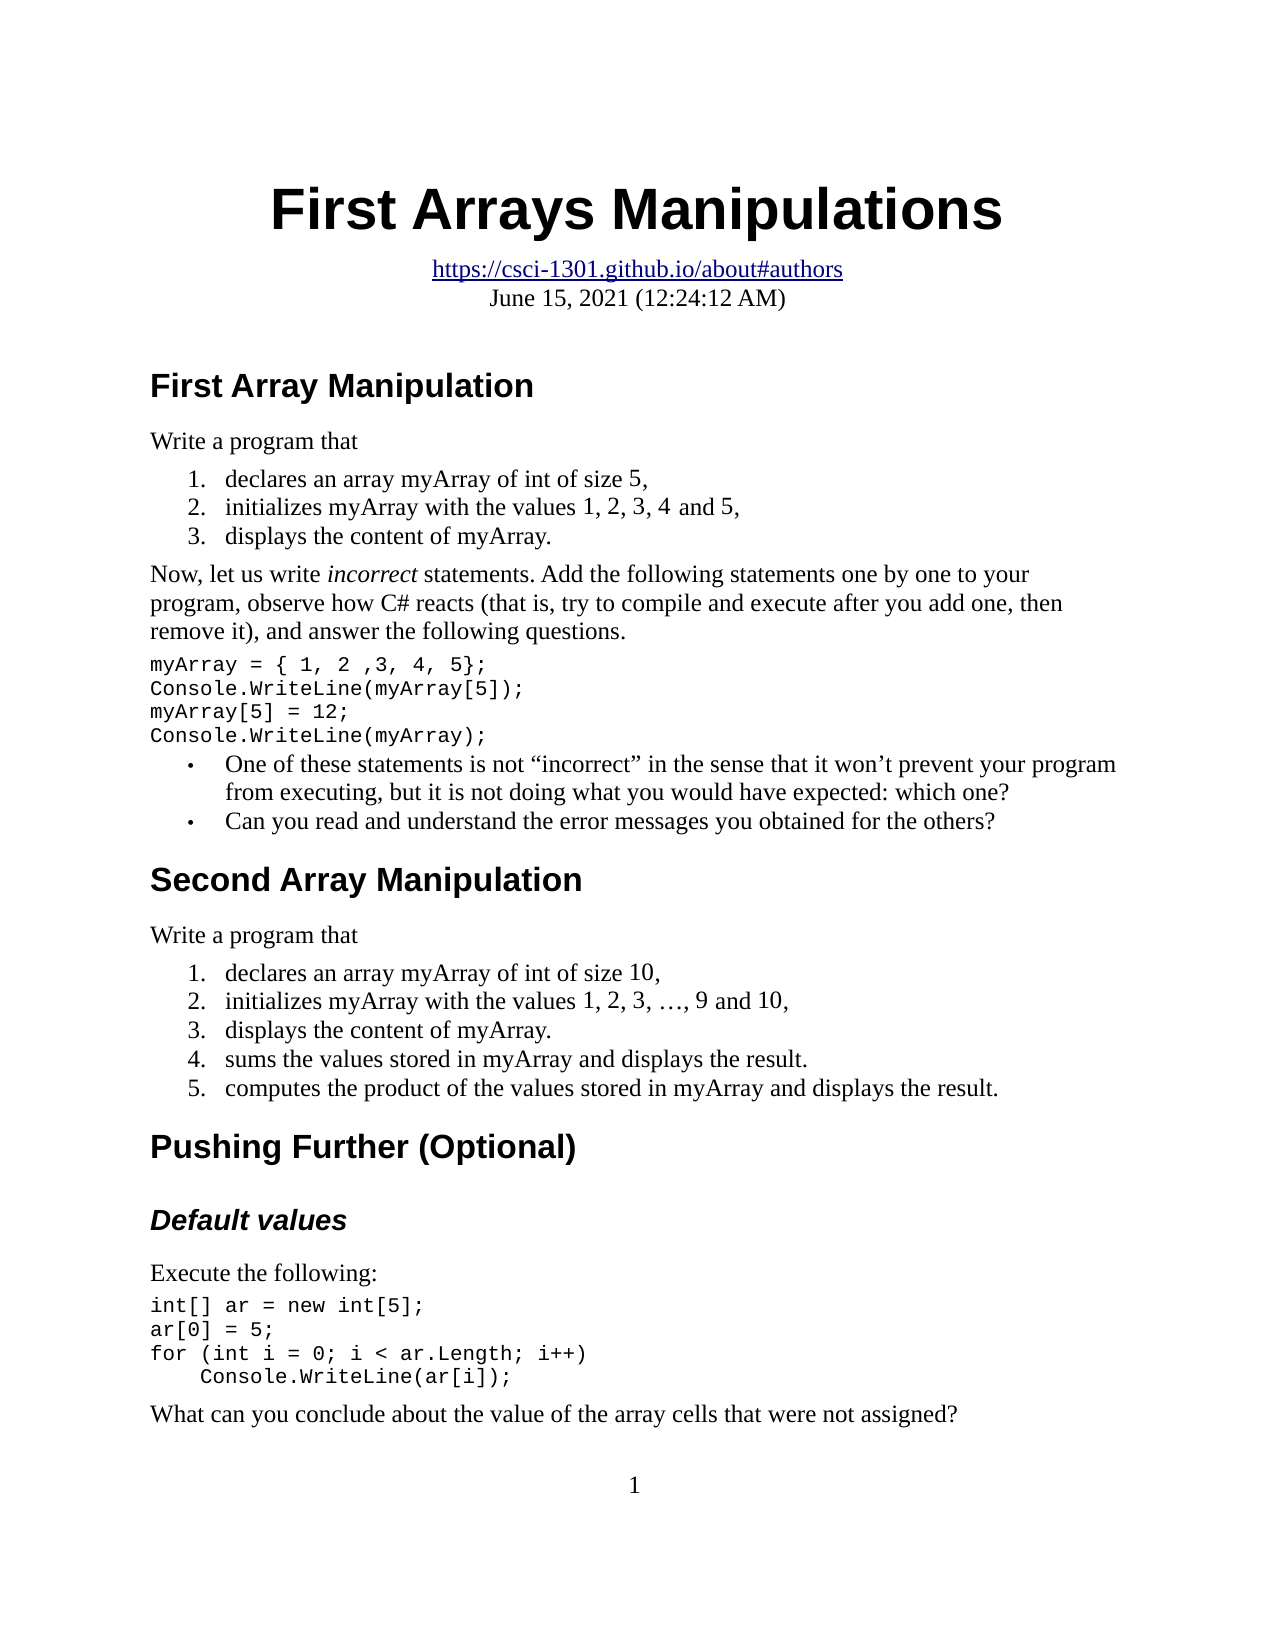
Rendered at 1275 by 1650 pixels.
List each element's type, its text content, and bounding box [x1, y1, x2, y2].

list declares an array myArray of int of size , [187, 464, 1125, 492]
subtitle First Array Manipulation [150, 366, 1125, 404]
text Write a program that [150, 920, 1125, 949]
list initializes myArray with the values , , , and , [187, 492, 1125, 521]
list displays the content of myArray. [187, 1015, 1125, 1044]
text Console.WriteLine(myArray); [150, 725, 1125, 749]
text Now, let us write incorrect statements. Add the following statements one by one to your program, observe how C# reacts (that is, try to compile and execute after you add one, then remove it), and answer the following questions. [150, 559, 1125, 645]
text Execute the following: [150, 1258, 1125, 1286]
text June 15, 2021 (12:24:12 AM) [150, 283, 1125, 312]
list Can you read and understand the error messages you obtained for the others? [187, 806, 1125, 835]
subtitle Second Array Manipulation [150, 860, 1125, 898]
text myArray[5] = 12; [150, 701, 1125, 725]
text Write a program that [150, 426, 1125, 455]
text for (int i = 0; i < ar.Length; i++) [150, 1343, 1125, 1366]
text What can you conclude about the value of the array cells that were not assigned? [150, 1399, 1125, 1428]
text Console.WriteLine(ar[i]); [150, 1366, 1125, 1390]
list sums the values stored in myArray and displays the result. [187, 1044, 1125, 1073]
subtitle Pushing Further (Optional) [150, 1126, 1125, 1165]
list declares an array myArray of int of size , [187, 958, 1125, 986]
text Console.WriteLine(myArray[5]); [150, 678, 1125, 701]
text myArray = { 1, 2 ,3, 4, 5}; [150, 654, 1125, 678]
title First Arrays Manipulations [150, 175, 1125, 242]
subtitle Default values [150, 1203, 1125, 1236]
text int[] ar = new int[5]; [150, 1295, 1125, 1319]
list displays the content of myArray. [187, 521, 1125, 550]
text https://csci-1301.github.io/about#authors [150, 254, 1125, 283]
text ar[0] = 5; [150, 1319, 1125, 1343]
list initializes myArray with the values , , , …, and , [187, 986, 1125, 1015]
list computes the product of the values stored in myArray and displays the result. [187, 1073, 1125, 1101]
list One of these statements is not “incorrect” in the sense that it won’t prevent your program from executing, but it is not doing what you would have expected: which one? [187, 749, 1125, 806]
